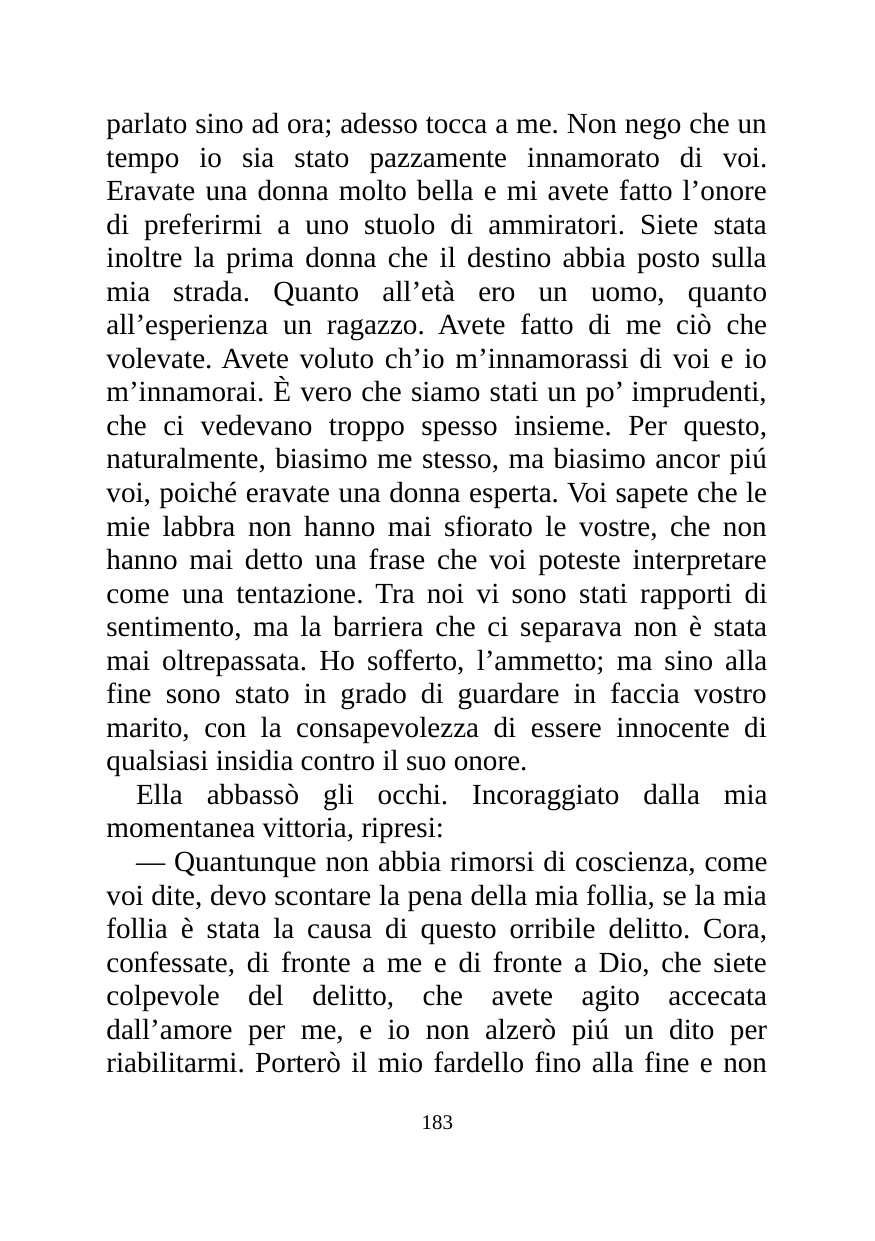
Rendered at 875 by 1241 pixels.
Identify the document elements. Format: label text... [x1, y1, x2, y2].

text — Quantunque non abbia rimorsi di coscienza, come voi dite, devo scontare la pena della mia follia, se la mia follia è stata la causa di questo orribile delitto. Cora, confessate, di fronte a me e di fronte a Dio, che siete colpevole del delitto, che avete agito accecata dall’amore per me, e io non alzerò piú un dito per riabilitarmi. Porterò il mio fardello fino alla fine e non [106, 844, 768, 1079]
text Ella abbassò gli occhi. Incoraggiato dalla mia momentanea vittoria, ripresi: [106, 777, 768, 844]
text parlato sino ad ora; adesso tocca a me. Non nego che un tempo io sia stato pazzamente innamorato di voi. Eravate una donna molto bella e mi avete fatto l’onore di preferirmi a uno stuolo di ammiratori. Siete stata inoltre la prima donna che il destino abbia posto sulla mia strada. Quanto all’età ero un uomo, quanto all’esperienza un ragazzo. Avete fatto di me ciò che volevate. Avete voluto ch’io m’innamorassi di voi e io m’innamorai. È vero che siamo stati un po’ imprudenti, che ci vedevano troppo spesso insieme. Per questo, naturalmente, biasimo me stesso, ma biasimo ancor piú voi, poiché eravate una donna esperta. Voi sapete che le mie labbra non hanno mai sfiorato le vostre, che non hanno mai detto una frase che voi poteste interpretare come una tentazione. Tra noi vi sono stati rapporti di sentimento, ma la barriera che ci separava non è stata mai oltrepassata. Ho sofferto, l’ammetto; ma sino alla fine sono stato in grado di guardare in faccia vostro marito, con la consapevolezza di essere innocente di qualsiasi insidia contro il suo onore. [106, 106, 768, 777]
